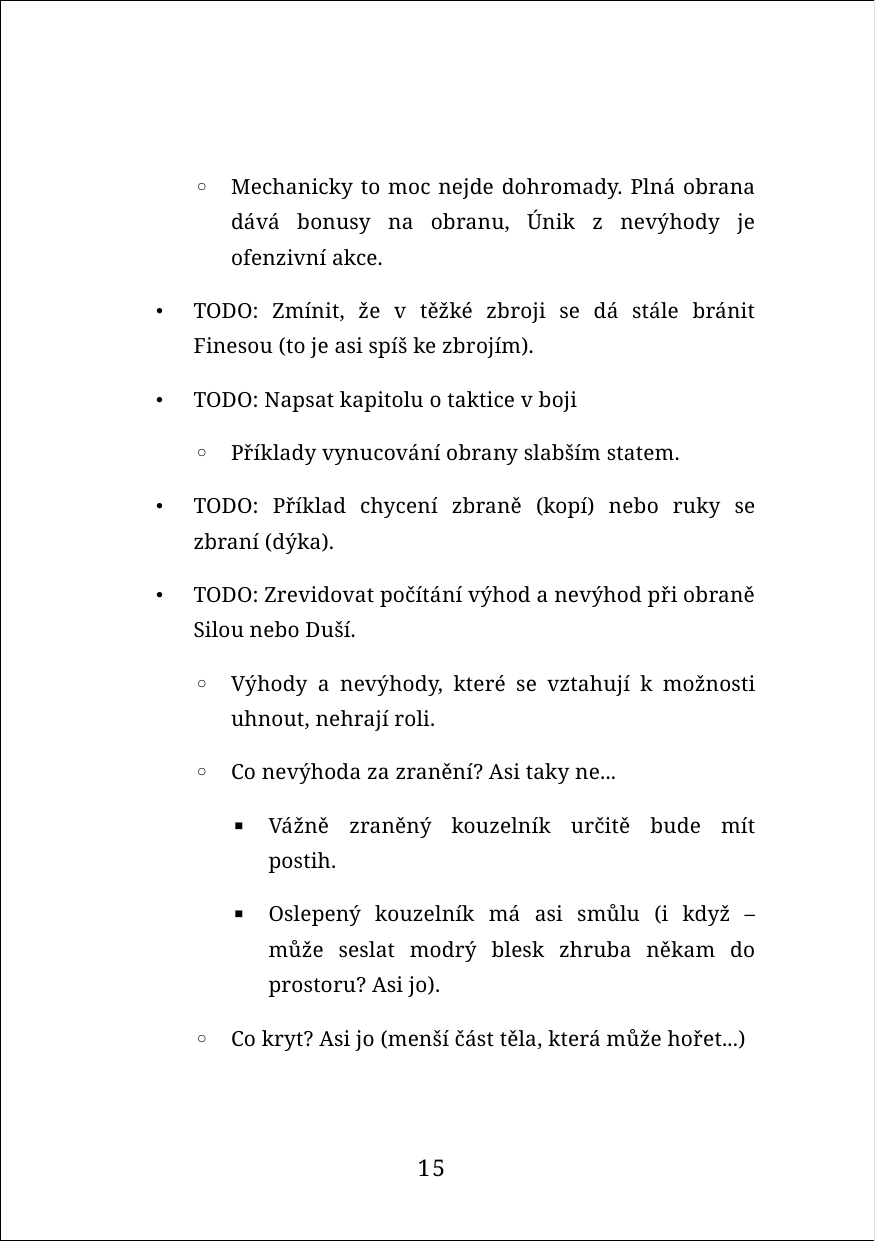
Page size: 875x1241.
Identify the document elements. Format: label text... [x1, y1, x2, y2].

list Co kryt? Asi jo (menší část těla, která může hořet...) [193, 1024, 756, 1052]
list TODO: Napsat kapitolu o taktice v boji [156, 385, 756, 413]
list Co nevýhoda za zranění? Asi taky ne... [193, 757, 756, 786]
list Mechanicky to moc nejde dohromady. Plná obrana dává bonusy na obranu, Únik z nevýhody je ofenzivní akce. [193, 172, 756, 271]
list Příklady vynucování obrany slabším statem. [193, 438, 756, 466]
list TODO: Zmínit, že v těžké zbroji se dá stále bránit Finesou (to je asi spíš ke zbrojím). [156, 296, 756, 360]
list Výhody a nevýhody, které se vztahují k možnosti uhnout, nehrají roli. [193, 669, 756, 733]
list Vážně zraněný kouzelník určitě bude mít postih. [231, 811, 756, 875]
list TODO: Zrevidovat počítání výhod a nevýhod při obraně Silou nebo Duší. [156, 580, 756, 644]
list TODO: Příklad chycení zbraně (kopí) nebo ruky se zbraní (dýka). [156, 491, 756, 555]
list Oslepený kouzelník má asi smůlu (i když – může seslat modrý blesk zhruba někam do prostoru? Asi jo). [231, 899, 756, 999]
